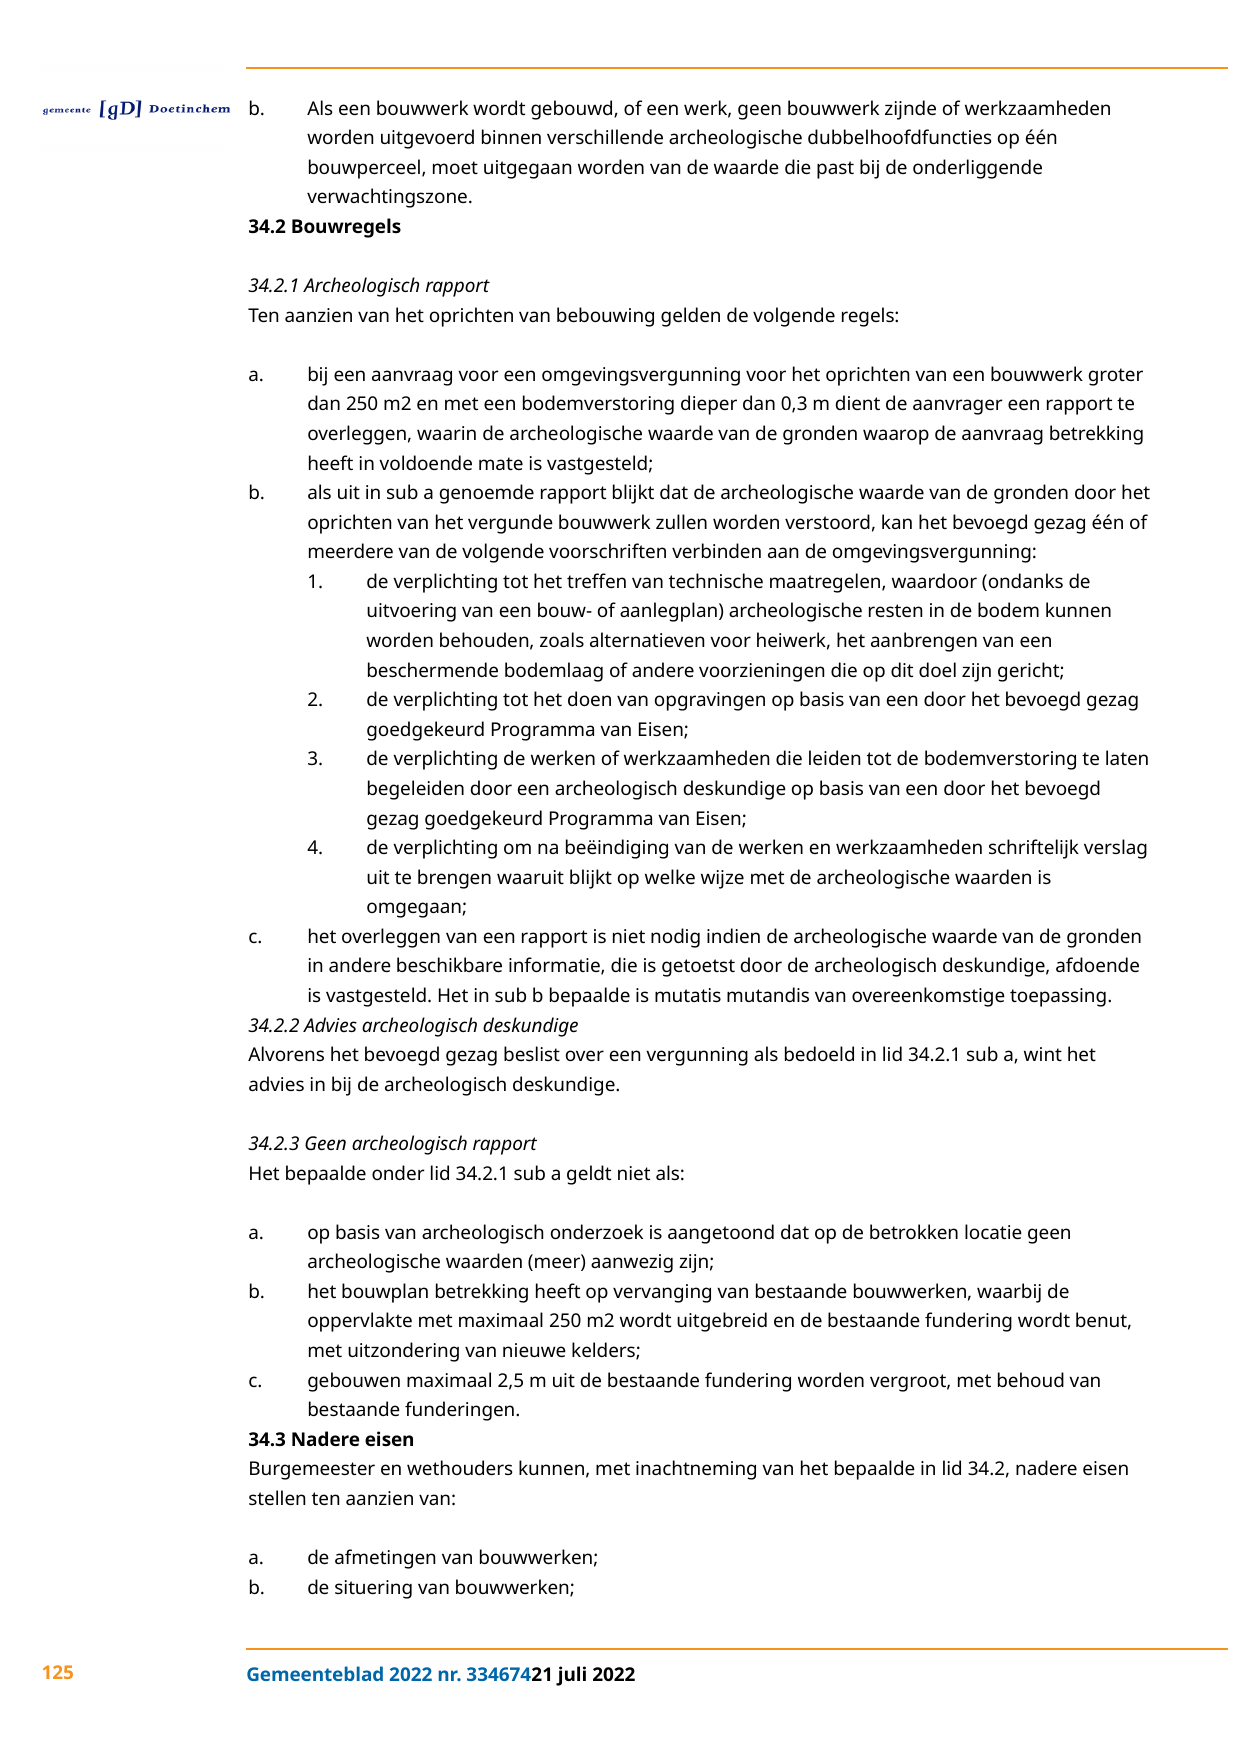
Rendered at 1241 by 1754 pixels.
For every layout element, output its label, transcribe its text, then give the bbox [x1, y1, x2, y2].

list de verplichting de werken of werkzaamheden die leiden tot de bodemverstoring te laten begeleiden door een archeologisch deskundige op basis van een door het bevoegd gezag goedgekeurd Programma van Eisen; [307, 746, 1152, 831]
text 34.2.3 Geen archeologisch rapport [248, 1130, 1152, 1156]
text Burgemeester en wethouders kunnen, met inachtneming van het bepaalde in lid 34.2, nadere eisen stellen ten aanzien van: [248, 1456, 1152, 1511]
list bij een aanvraag voor een omgevingsvergunning voor het oprichten van een bouwwerk groter dan 250 m2 en met een bodemverstoring dieper dan 0,3 m dient de aanvrager een rapport te overleggen, waarin de archeologische waarde van de gronden waarop de aanvraag betrekking heeft in voldoende mate is vastgesteld; [248, 361, 1152, 476]
list de verplichting tot het treffen van technische maatregelen, waardoor (ondanks de uitvoering van een bouw- of aanlegplan) archeologische resten in de bodem kunnen worden behouden, zoals alternatieven voor heiwerk, het aanbrengen van een beschermende bodemlaag of andere voorzieningen die op dit doel zijn gericht; [307, 568, 1152, 683]
list de verplichting tot het doen van opgravingen op basis van een door het bevoegd gezag goedgekeurd Programma van Eisen; [307, 686, 1152, 742]
list de situering van bouwwerken; [248, 1574, 1152, 1600]
text Ten aanzien van het oprichten van bebouwing gelden de volgende regels: [248, 302, 1152, 328]
text 34.2.1 Archeologisch rapport [248, 272, 1152, 298]
list gebouwen maximaal 2,5 m uit de bestaande fundering worden vergroot, met behoud van bestaande funderingen. [248, 1367, 1152, 1422]
text 34.2.2 Advies archeologisch deskundige [248, 1012, 1152, 1038]
list de afmetingen van bouwwerken; [248, 1544, 1152, 1570]
list de verplichting om na beëindiging van de werken en werkzaamheden schriftelijk verslag uit te brengen waaruit blijkt op welke wijze met de archeologische waarden is omgegaan; [307, 834, 1152, 919]
text 34.2 Bouwregels [248, 213, 1152, 239]
list als uit in sub a genoemde rapport blijkt dat de archeologische waarde van de gronden door het oprichten van het vergunde bouwwerk zullen worden verstoord, kan het bevoegd gezag één of meerdere van de volgende voorschriften verbinden aan de omgevingsvergunning: [248, 479, 1152, 564]
list het bouwplan betrekking heeft op vervanging van bestaande bouwwerken, waarbij de oppervlakte met maximaal 250 m2 wordt uitgebreid en de bestaande fundering wordt benut, met uitzondering van nieuwe kelders; [248, 1278, 1152, 1363]
picture [41, 47, 231, 172]
text Alvorens het bevoegd gezag beslist over een vergunning als bedoeld in lid 34.2.1 sub a, wint het advies in bij de archeologisch deskundige. [248, 1041, 1152, 1097]
text Het bepaalde onder lid 34.2.1 sub a geldt niet als: [248, 1160, 1152, 1186]
list op basis van archeologisch onderzoek is aangetoond dat op de betrokken locatie geen archeologische waarden (meer) aanwezig zijn; [248, 1219, 1152, 1274]
text 34.3 Nadere eisen [248, 1426, 1152, 1452]
list het overleggen van een rapport is niet nodig indien de archeologische waarde van de gronden in andere beschikbare informatie, die is getoetst door de archeologisch deskundige, afdoende is vastgesteld. Het in sub b bepaalde is mutatis mutandis van overeenkomstige toepassing. [248, 923, 1152, 1008]
list Als een bouwwerk wordt gebouwd, of een werk, geen bouwwerk zijnde of werkzaamheden worden uitgevoerd binnen verschillende archeologische dubbelhoofdfuncties op één bouwperceel, moet uitgegaan worden van de waarde die past bij de onderliggende verwachtingszone. [248, 95, 1152, 209]
